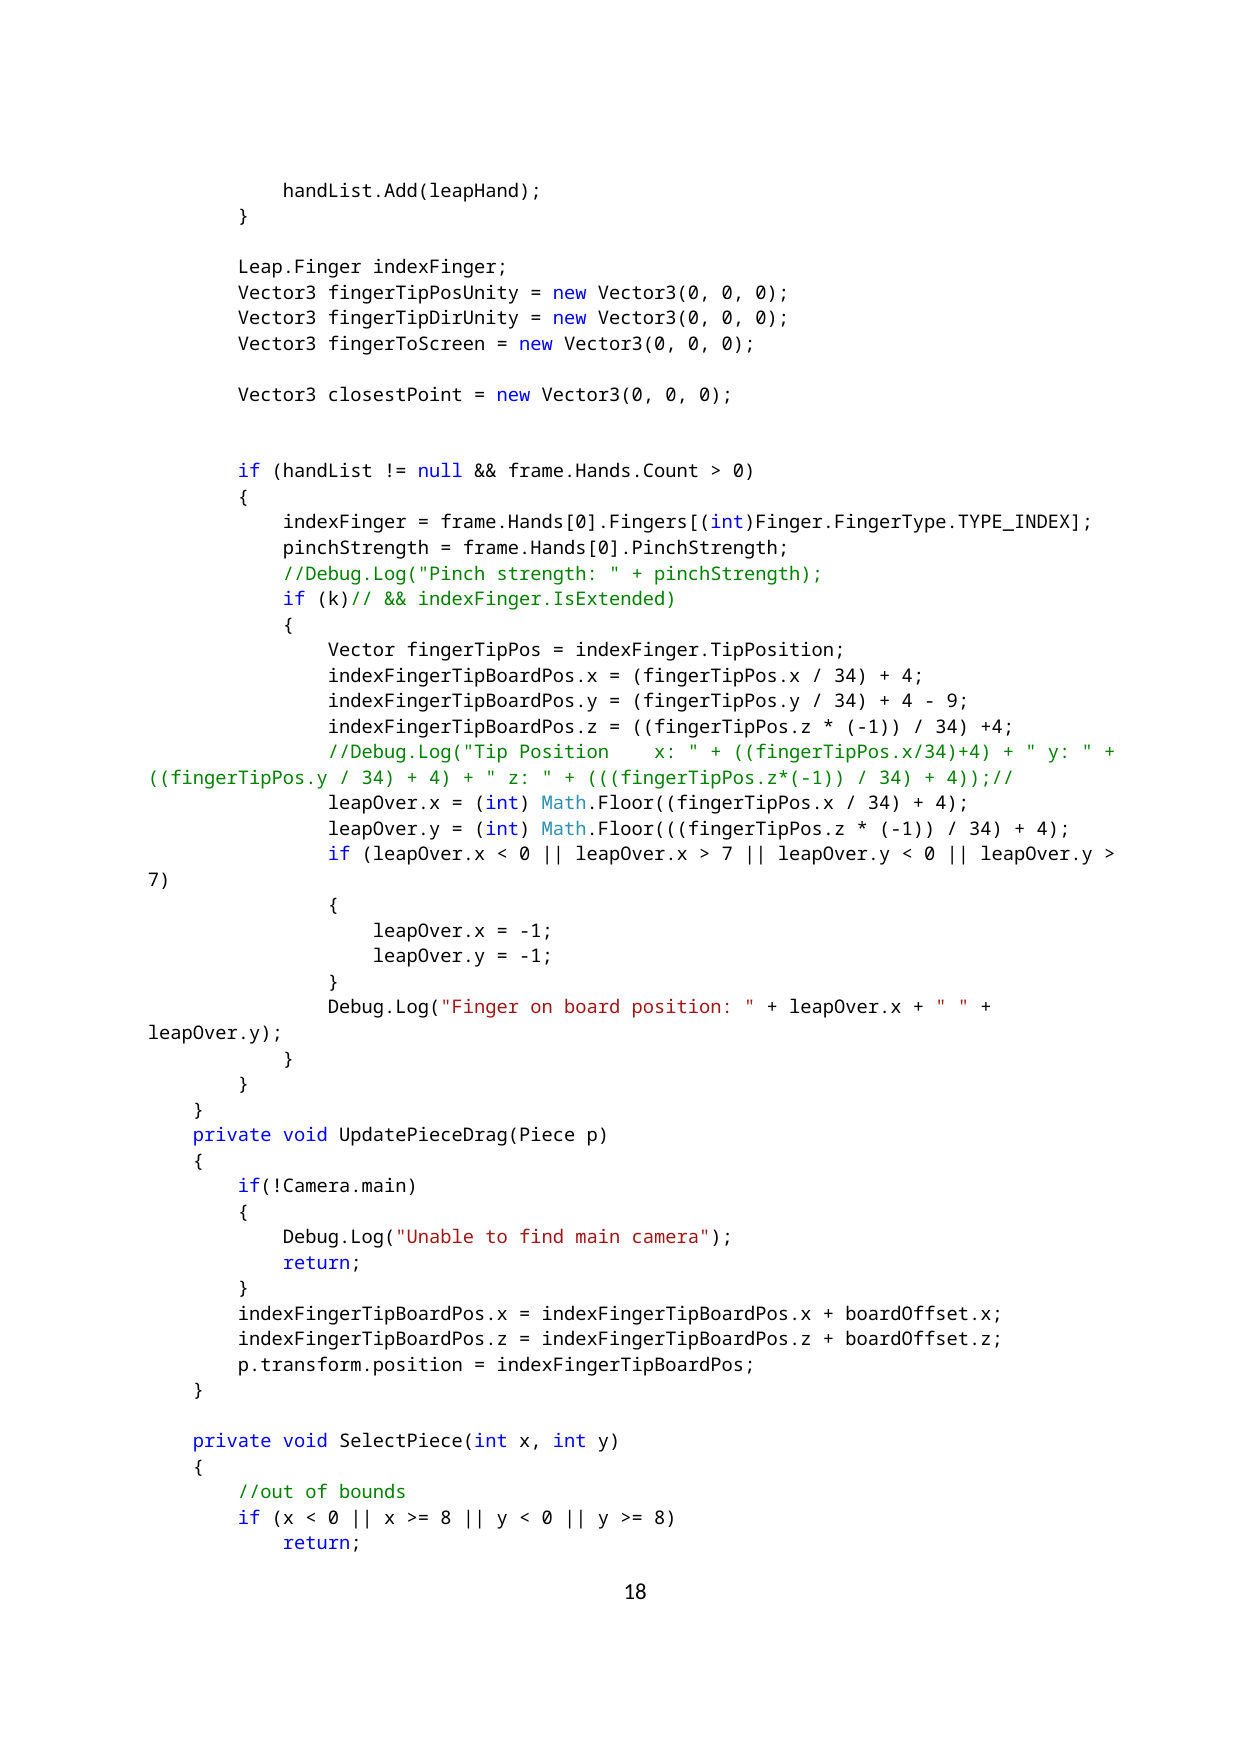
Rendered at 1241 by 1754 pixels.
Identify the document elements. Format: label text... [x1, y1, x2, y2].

text } [148, 1377, 1122, 1402]
text leapOver.y = -1; [148, 943, 1122, 968]
text if(!Camera.main) [148, 1172, 1122, 1198]
text } [148, 203, 1122, 228]
text Debug.Log("Finger on board position: " + leapOver.x + " " + leapOver.y); [148, 994, 1122, 1045]
text Vector fingerTipPos = indexFinger.TipPosition; [148, 636, 1122, 662]
text return; [148, 1249, 1122, 1274]
text Vector3 fingerTipPosUnity = new Vector3(0, 0, 0); [148, 279, 1122, 305]
text //out of bounds [148, 1479, 1122, 1504]
text indexFingerTipBoardPos.x = indexFingerTipBoardPos.x + boardOffset.x; [148, 1300, 1122, 1326]
text pinchStrength = frame.Hands[0].PinchStrength; [148, 534, 1122, 560]
text if (x < 0 || x >= 8 || y < 0 || y >= 8) [148, 1504, 1122, 1530]
text indexFingerTipBoardPos.z = ((fingerTipPos.z * (-1)) / 34) +4; [148, 713, 1122, 738]
text } [148, 1045, 1122, 1070]
text { [148, 1147, 1122, 1172]
text indexFinger = frame.Hands[0].Fingers[(int)Finger.FingerType.TYPE_INDEX]; [148, 509, 1122, 534]
text Vector3 fingerTipDirUnity = new Vector3(0, 0, 0); [148, 305, 1122, 330]
text { [148, 1198, 1122, 1223]
text //Debug.Log("Pinch strength: " + pinchStrength); [148, 560, 1122, 585]
text { [148, 483, 1122, 509]
text leapOver.x = -1; [148, 917, 1122, 943]
text handList.Add(leapHand); [148, 177, 1122, 203]
text if (leapOver.x < 0 || leapOver.x > 7 || leapOver.y < 0 || leapOver.y > 7) [148, 841, 1122, 892]
text } [148, 1096, 1122, 1121]
text indexFingerTipBoardPos.y = (fingerTipPos.y / 34) + 4 - 9; [148, 687, 1122, 713]
text Debug.Log("Unable to find main camera"); [148, 1223, 1122, 1249]
text Vector3 fingerToScreen = new Vector3(0, 0, 0); [148, 330, 1122, 356]
text if (handList != null && frame.Hands.Count > 0) [148, 458, 1122, 483]
text if (k)// && indexFinger.IsExtended) [148, 585, 1122, 611]
text leapOver.x = (int) Math.Floor((fingerTipPos.x / 34) + 4); [148, 789, 1122, 815]
text indexFingerTipBoardPos.x = (fingerTipPos.x / 34) + 4; [148, 662, 1122, 687]
text Leap.Finger indexFinger; [148, 254, 1122, 279]
text private void SelectPiece(int x, int y) [148, 1428, 1122, 1453]
text } [148, 968, 1122, 994]
text } [148, 1274, 1122, 1300]
text return; [148, 1530, 1122, 1555]
text { [148, 892, 1122, 917]
text indexFingerTipBoardPos.z = indexFingerTipBoardPos.z + boardOffset.z; [148, 1326, 1122, 1351]
text } [148, 1070, 1122, 1096]
text p.transform.position = indexFingerTipBoardPos; [148, 1351, 1122, 1377]
text Vector3 closestPoint = new Vector3(0, 0, 0); [148, 381, 1122, 407]
text leapOver.y = (int) Math.Floor(((fingerTipPos.z * (-1)) / 34) + 4); [148, 815, 1122, 841]
text { [148, 1453, 1122, 1479]
text private void UpdatePieceDrag(Piece p) [148, 1121, 1122, 1147]
text { [148, 611, 1122, 636]
text //Debug.Log("Tip Position x: " + ((fingerTipPos.x/34)+4) + " y: " + ((fingerTipPos.y / 34) + 4) + " z: " + (((fingerTipPos.z*(-1)) / 34) + 4));// [148, 738, 1122, 789]
